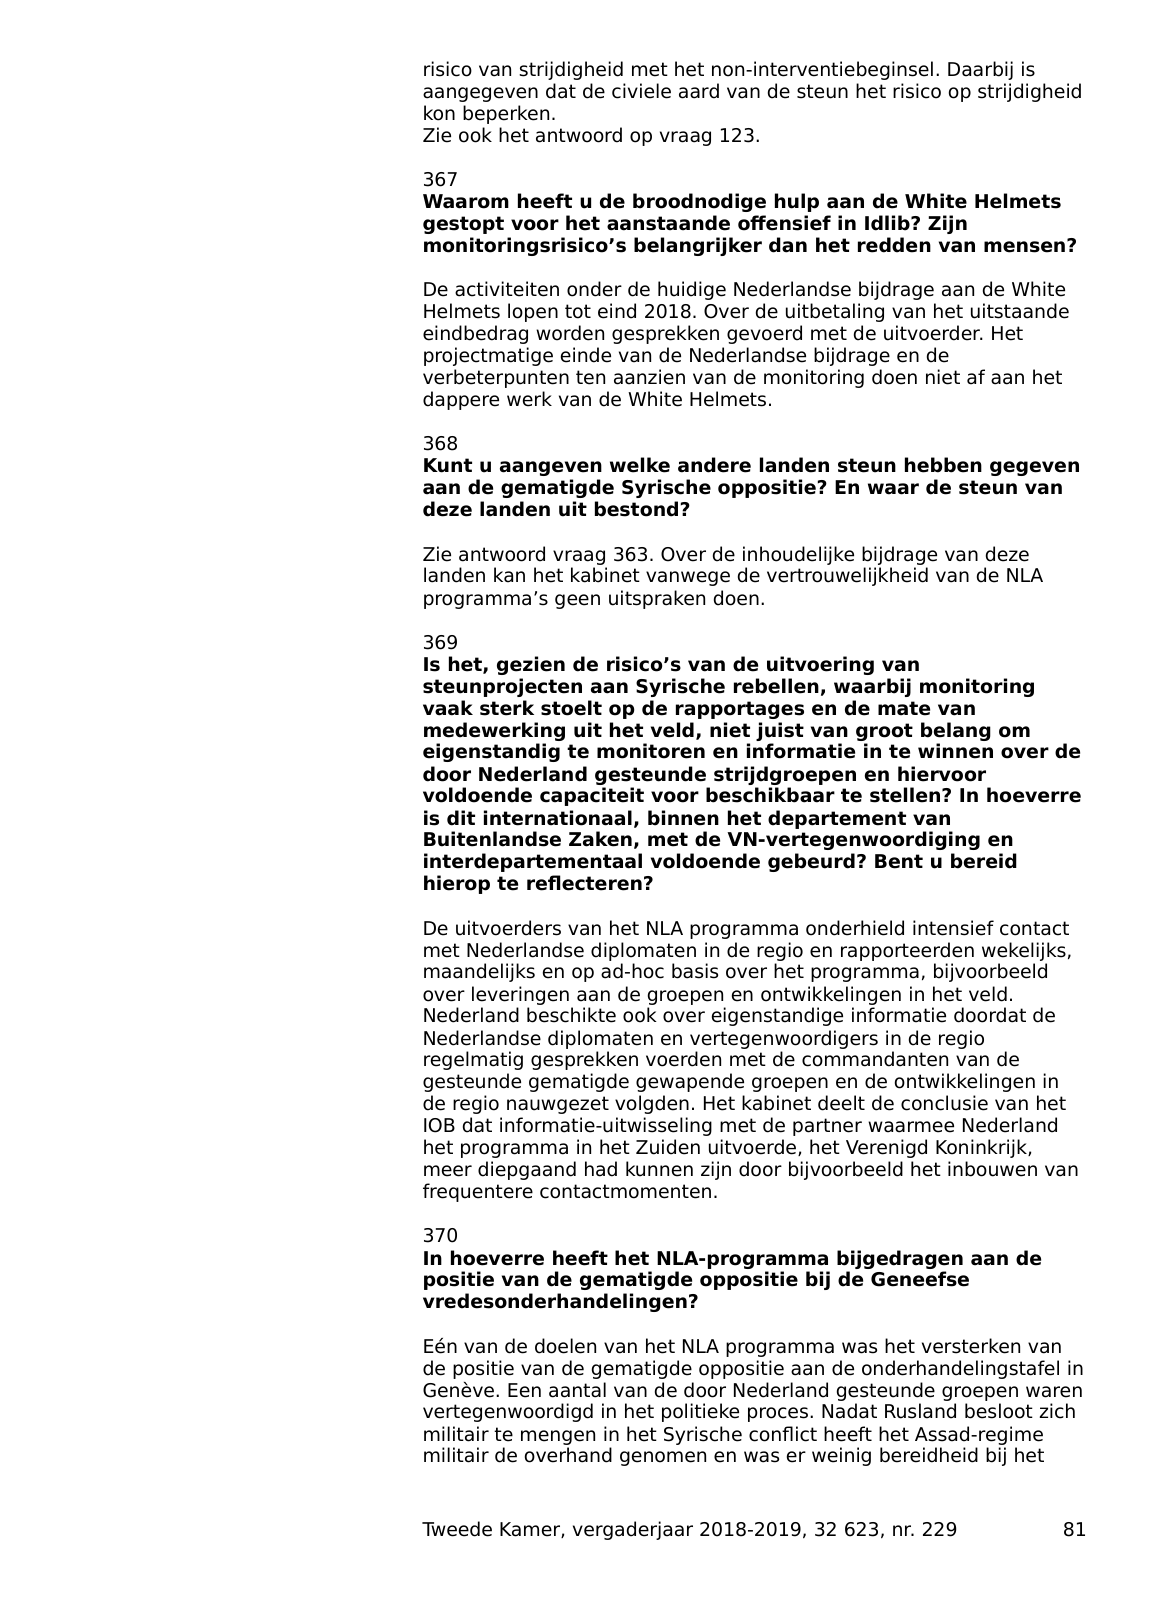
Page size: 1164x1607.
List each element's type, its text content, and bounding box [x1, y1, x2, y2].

text Waarom heeft u de broodnodige hulp aan de White Helmets gestopt voor het aanstaande offensief in Idlib? Zijn monitoringsrisico’s belangrijker dan het redden van mensen? [422, 191, 1087, 257]
text Is het, gezien de risico’s van de uitvoering van steunprojecten aan Syrische rebellen, waarbij monitoring vaak sterk stoelt op de rapportages en de mate van medewerking uit het veld, niet juist van groot belang om eigenstandig te monitoren en informatie in te winnen over de door Nederland gesteunde strijdgroepen en hiervoor voldoende capaciteit voor beschikbaar te stellen? In hoeverre is dit internationaal, binnen het departement van Buitenlandse Zaken, met de VN-vertegenwoordiging en interdepartementaal voldoende gebeurd? Bent u bereid hierop te reflecteren? [422, 653, 1087, 895]
text De uitvoerders van het NLA programma onderhield intensief contact met Nederlandse diplomaten in de regio en rapporteerden wekelijks, maandelijks en op ad-hoc basis over het programma, bijvoorbeeld over leveringen aan de groepen en ontwikkelingen in het veld. Nederland beschikte ook over eigenstandige informatie doordat de Nederlandse diplomaten en vertegenwoordigers in de regio regelmatig gesprekken voerden met de commandanten van de gesteunde gematigde gewapende groepen en de ontwikkelingen in de regio nauwgezet volgden. Het kabinet deelt de conclusie van het IOB dat informatie-uitwisseling met de partner waarmee Nederland het programma in het Zuiden uitvoerde, het Verenigd Koninkrijk, meer diepgaand had kunnen zijn door bijvoorbeeld het inbouwen van frequentere contactmomenten. [422, 917, 1087, 1203]
text Zie ook het antwoord op vraag 123. [422, 125, 1087, 147]
text De activiteiten onder de huidige Nederlandse bijdrage aan de White Helmets lopen tot eind 2018. Over de uitbetaling van het uitstaande eindbedrag worden gesprekken gevoerd met de uitvoerder. Het projectmatige einde van de Nederlandse bijdrage en de verbeterpunten ten aanzien van de monitoring doen niet af aan het dappere werk van de White Helmets. [422, 279, 1087, 411]
text 370 [422, 1225, 1087, 1247]
text Eén van de doelen van het NLA programma was het versterken van de positie van de gematigde oppositie aan de onderhandelingstafel in Genève. Een aantal van de door Nederland gesteunde groepen waren vertegenwoordigd in het politieke proces. Nadat Rusland besloot zich militair te mengen in het Syrische conflict heeft het Assad-regime militair de overhand genomen en was er weinig bereidheid bij het [422, 1336, 1087, 1467]
text In hoeverre heeft het NLA-programma bijgedragen aan de positie van de gematigde oppositie bij de Geneefse vredesonderhandelingen? [422, 1247, 1087, 1313]
text 369 [422, 632, 1087, 653]
text Kunt u aangeven welke andere landen steun hebben gegeven aan de gematigde Syrische oppositie? En waar de steun van deze landen uit bestond? [422, 455, 1087, 521]
text 368 [422, 433, 1087, 455]
text risico van strijdigheid met het non-interventiebeginsel. Daarbij is aangegeven dat de civiele aard van de steun het risico op strijdigheid kon beperken. [422, 59, 1087, 125]
text Zie antwoord vraag 363. Over de inhoudelijke bijdrage van deze landen kan het kabinet vanwege de vertrouwelijkheid van de NLA programma’s geen uitspraken doen. [422, 543, 1087, 609]
text 367 [422, 169, 1087, 191]
